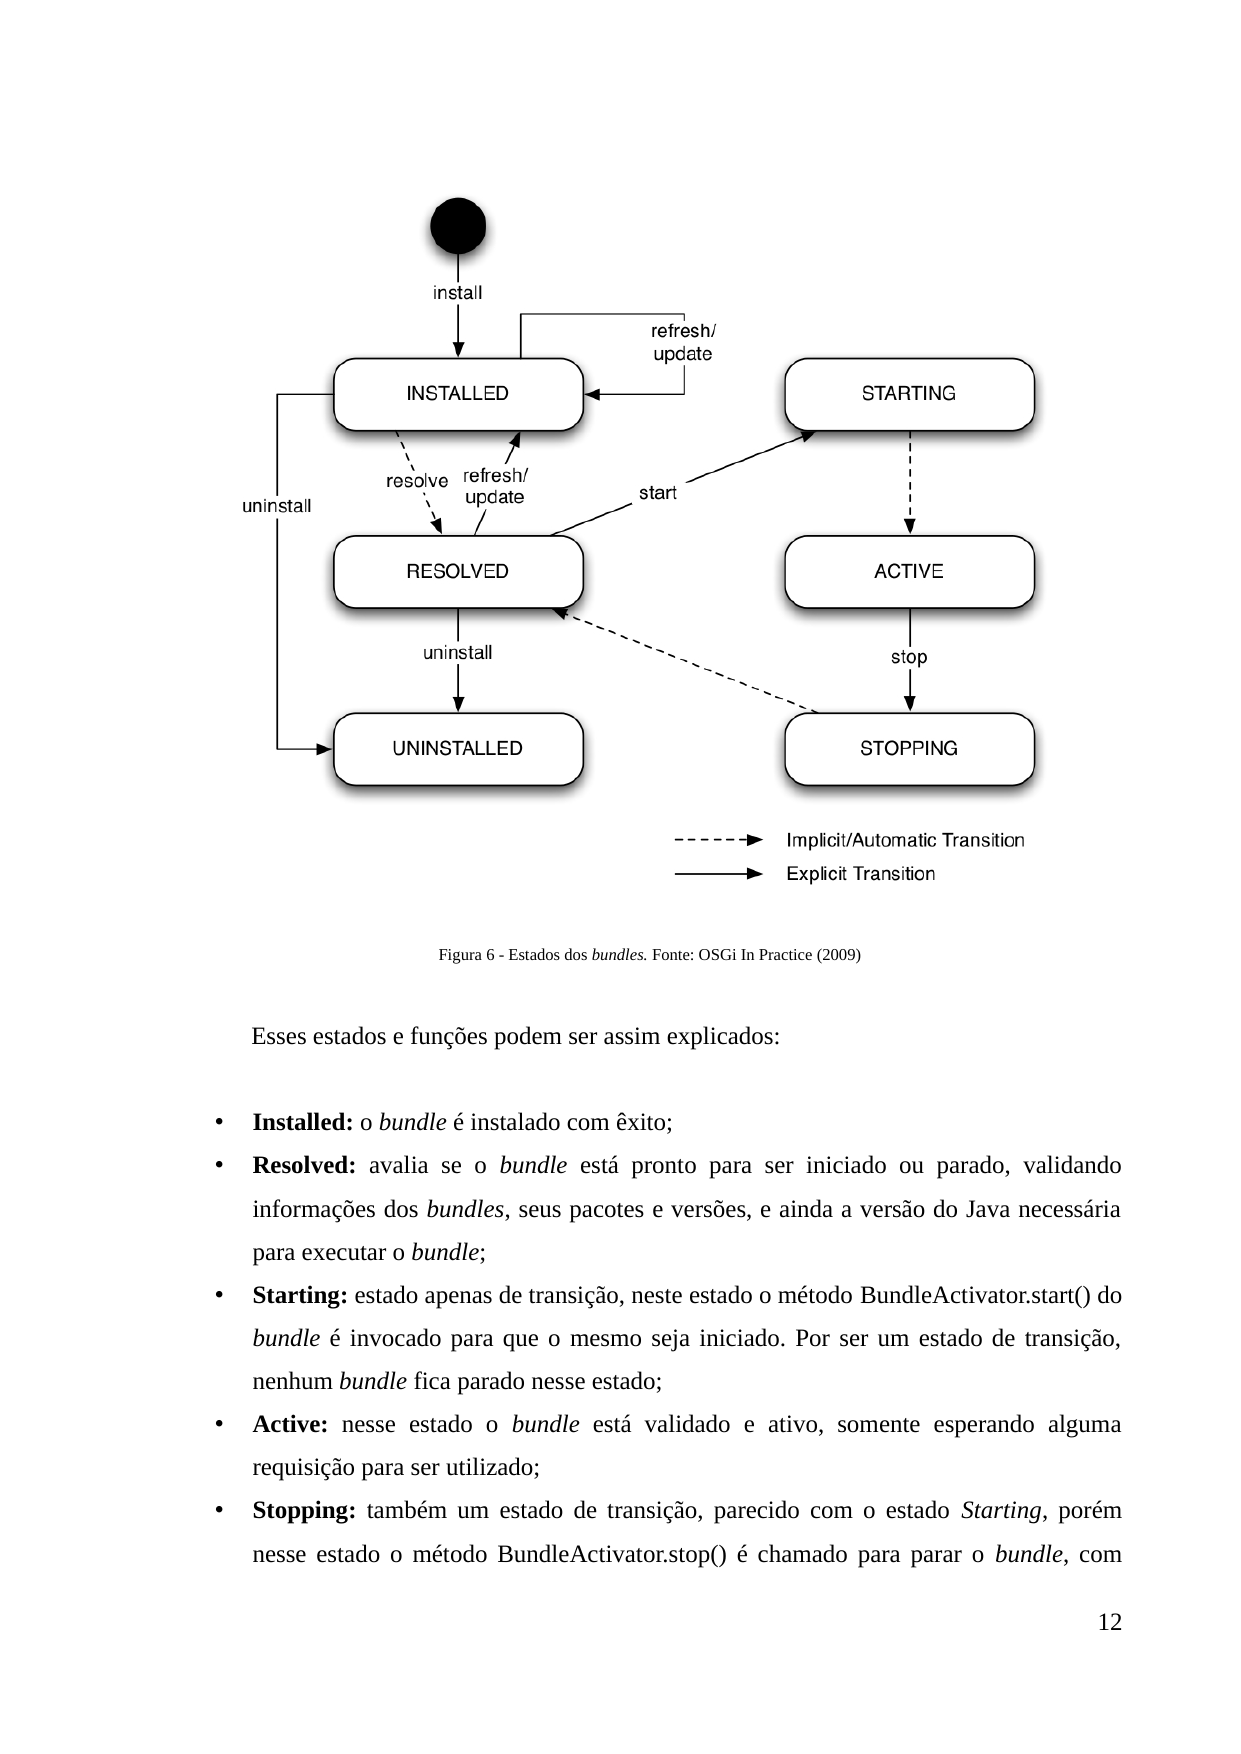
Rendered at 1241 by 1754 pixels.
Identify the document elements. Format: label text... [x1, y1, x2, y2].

text Figura 6 - Estados dos bundles. Fonte: OSGi In Practice (2009) [207, 945, 1092, 964]
list Stopping: também um estado de transição, parecido com o estado Starting, porém nesse estado o método BundleActivator.stop() é chamado para parar o bundle, com [215, 1496, 1122, 1567]
list Starting: estado apenas de transição, neste estado o método BundleActivator.start() do bundle é invocado para que o mesmo seja iniciado. Por ser um estado de transição, nenhum bundle fica parado nesse estado; [215, 1280, 1122, 1395]
list Installed: o bundle é instalado com êxito; [215, 1107, 1122, 1136]
picture [206, 177, 1093, 945]
list Active: nesse estado o bundle está validado e ativo, somente esperando alguma requisição para ser utilizado; [215, 1409, 1122, 1481]
text Esses estados e funções podem ser assim explicados: [177, 1021, 1122, 1050]
list Resolved: avalia se o bundle está pronto para ser iniciado ou parado, validando informações dos bundles, seus pacotes e versões, e ainda a versão do Java necessária para executar o bundle; [215, 1151, 1122, 1266]
